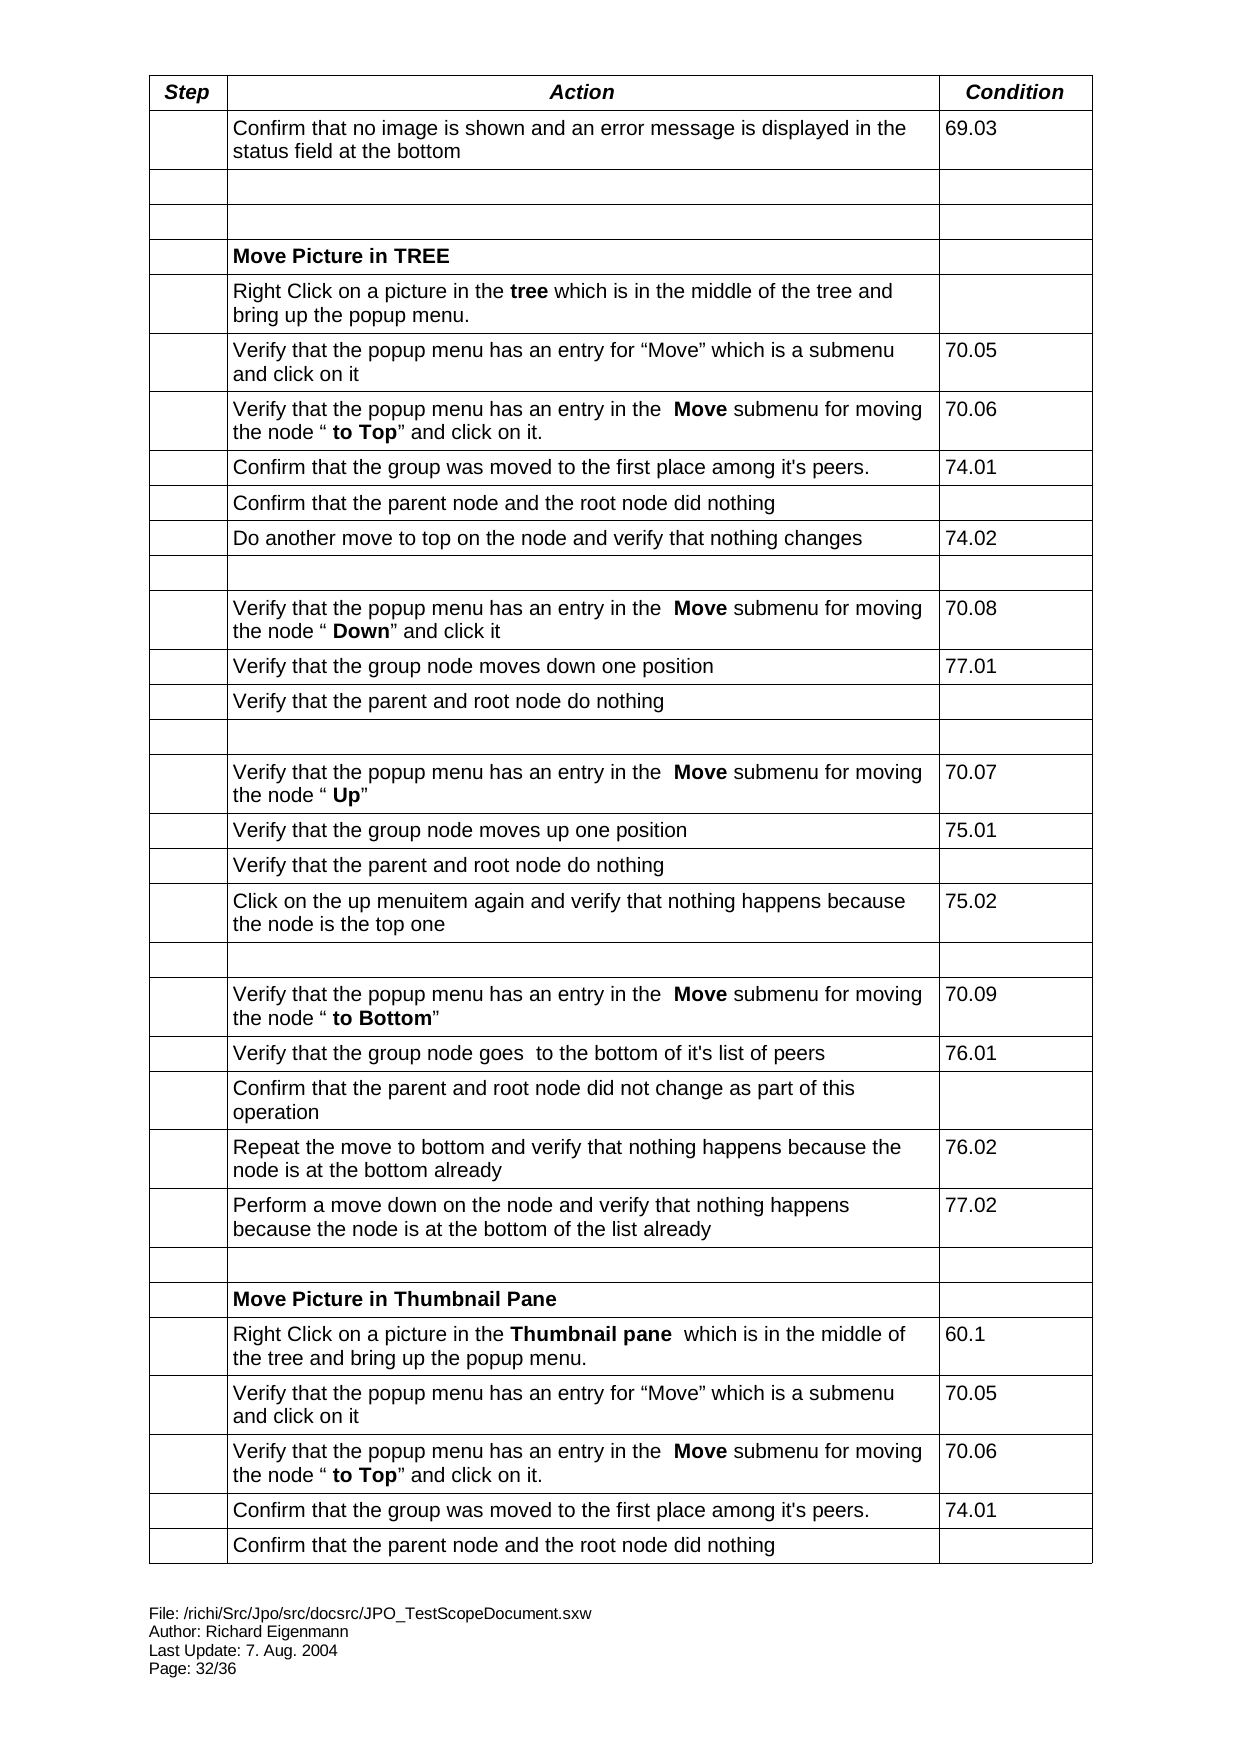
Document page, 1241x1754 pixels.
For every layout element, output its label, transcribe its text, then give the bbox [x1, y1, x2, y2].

table_cell Do another move to top on the node and verify that nothing changes [228, 521, 939, 555]
table_cell 70.06 [940, 392, 1092, 450]
table_cell [150, 1130, 227, 1188]
table_cell [150, 978, 227, 1036]
table_cell Verify that the popup menu has an entry in the Move submenu for moving the node “ to Top” and click on it. [228, 392, 939, 450]
table_cell [150, 1248, 227, 1282]
table_cell 74.01 [940, 451, 1092, 485]
table_cell [940, 943, 1092, 977]
table_cell 70.08 [940, 591, 1092, 649]
table_cell 70.06 [940, 1435, 1092, 1493]
table_cell [150, 451, 227, 485]
table_cell [150, 486, 227, 520]
table_cell [150, 205, 227, 239]
table_cell Move Picture in TREE [228, 240, 939, 274]
table_cell [150, 1529, 227, 1563]
table_cell [228, 170, 939, 204]
table_cell [940, 1529, 1092, 1563]
table_cell [150, 1435, 227, 1493]
table_cell [940, 205, 1092, 239]
table_cell [150, 814, 227, 848]
table_cell Confirm that the parent and root node did not change as part of this operation [228, 1072, 939, 1129]
table_cell Confirm that the group was moved to the first place among it's peers. [228, 1494, 939, 1528]
table_cell 76.01 [940, 1037, 1092, 1071]
table_cell [150, 685, 227, 719]
table_cell 77.01 [940, 650, 1092, 684]
table_cell [940, 849, 1092, 883]
table_cell Verify that the group node moves down one position [228, 650, 939, 684]
table_cell [150, 170, 227, 204]
table_cell [940, 240, 1092, 274]
table_cell Verify that the popup menu has an entry for “Move” which is a submenu and click on it [228, 1376, 939, 1434]
table_cell [940, 556, 1092, 590]
table_cell [150, 849, 227, 883]
table_cell Repeat the move to bottom and verify that nothing happens because the node is at the bottom already [228, 1130, 939, 1188]
table_cell [228, 556, 939, 590]
table_cell [150, 1318, 227, 1375]
table_cell Right Click on a picture in the tree which is in the middle of the tree and bring up the popup menu. [228, 275, 939, 333]
table_cell Verify that the popup menu has an entry in the Move submenu for moving the node “ Up” [228, 755, 939, 813]
table_cell [150, 720, 227, 754]
table_cell 75.01 [940, 814, 1092, 848]
table_cell [940, 170, 1092, 204]
table_cell 70.05 [940, 334, 1092, 391]
table_cell 70.05 [940, 1376, 1092, 1434]
table_cell [150, 392, 227, 450]
table_cell Confirm that the parent node and the root node did nothing [228, 1529, 939, 1563]
table_cell [150, 556, 227, 590]
table_cell [940, 1248, 1092, 1282]
table_cell [940, 720, 1092, 754]
table_cell [228, 1248, 939, 1282]
table_cell [150, 650, 227, 684]
table_cell Verify that the popup menu has an entry for “Move” which is a submenu and click on it [228, 334, 939, 391]
table_cell [150, 240, 227, 274]
table_cell Click on the up menuitem again and verify that nothing happens because the node is the top one [228, 884, 939, 942]
table_cell [940, 486, 1092, 520]
table_cell [940, 685, 1092, 719]
table_cell 75.02 [940, 884, 1092, 942]
table_cell [940, 275, 1092, 333]
table_cell [150, 1072, 227, 1129]
table_header Action [228, 76, 939, 110]
table_cell Perform a move down on the node and verify that nothing happens because the node is at the bottom of the list already [228, 1189, 939, 1247]
table_cell [150, 521, 227, 555]
table_cell [150, 943, 227, 977]
table_cell [228, 943, 939, 977]
table_cell Confirm that the parent node and the root node did nothing [228, 486, 939, 520]
table_cell [150, 1494, 227, 1528]
table_cell [150, 1376, 227, 1434]
table_cell Confirm that the group was moved to the first place among it's peers. [228, 451, 939, 485]
table_cell Verify that the popup menu has an entry in the Move submenu for moving the node “ Down” and click it [228, 591, 939, 649]
table_cell [228, 205, 939, 239]
table_cell Verify that the parent and root node do nothing [228, 849, 939, 883]
table_cell [150, 1189, 227, 1247]
table_cell 70.07 [940, 755, 1092, 813]
table_cell 76.02 [940, 1130, 1092, 1188]
table_cell [150, 755, 227, 813]
table_cell [940, 1072, 1092, 1129]
table_cell [150, 1283, 227, 1317]
table_cell Verify that the parent and root node do nothing [228, 685, 939, 719]
table_cell Verify that the group node moves up one position [228, 814, 939, 848]
table_cell Right Click on a picture in the Thumbnail pane which is in the middle of the tree and bring up the popup menu. [228, 1318, 939, 1375]
table_cell 69.03 [940, 111, 1092, 169]
table_header Step [150, 76, 227, 110]
table_cell Move Picture in Thumbnail Pane [228, 1283, 939, 1317]
table_cell 60.1 [940, 1318, 1092, 1375]
table_cell 74.02 [940, 521, 1092, 555]
table_cell 77.02 [940, 1189, 1092, 1247]
table_cell [940, 1283, 1092, 1317]
table_cell 70.09 [940, 978, 1092, 1036]
table_cell [150, 111, 227, 169]
table_cell [150, 334, 227, 391]
table_cell Verify that the popup menu has an entry in the Move submenu for moving the node “ to Top” and click on it. [228, 1435, 939, 1493]
table_cell [150, 591, 227, 649]
table_cell [150, 1037, 227, 1071]
table_cell 74.01 [940, 1494, 1092, 1528]
table_cell [150, 884, 227, 942]
table_cell Verify that the group node goes to the bottom of it's list of peers [228, 1037, 939, 1071]
table_cell [228, 720, 939, 754]
table_cell Confirm that no image is shown and an error message is displayed in the status field at the bottom [228, 111, 939, 169]
table_cell Verify that the popup menu has an entry in the Move submenu for moving the node “ to Bottom” [228, 978, 939, 1036]
table_header Condition [940, 76, 1092, 110]
table_cell [150, 275, 227, 333]
